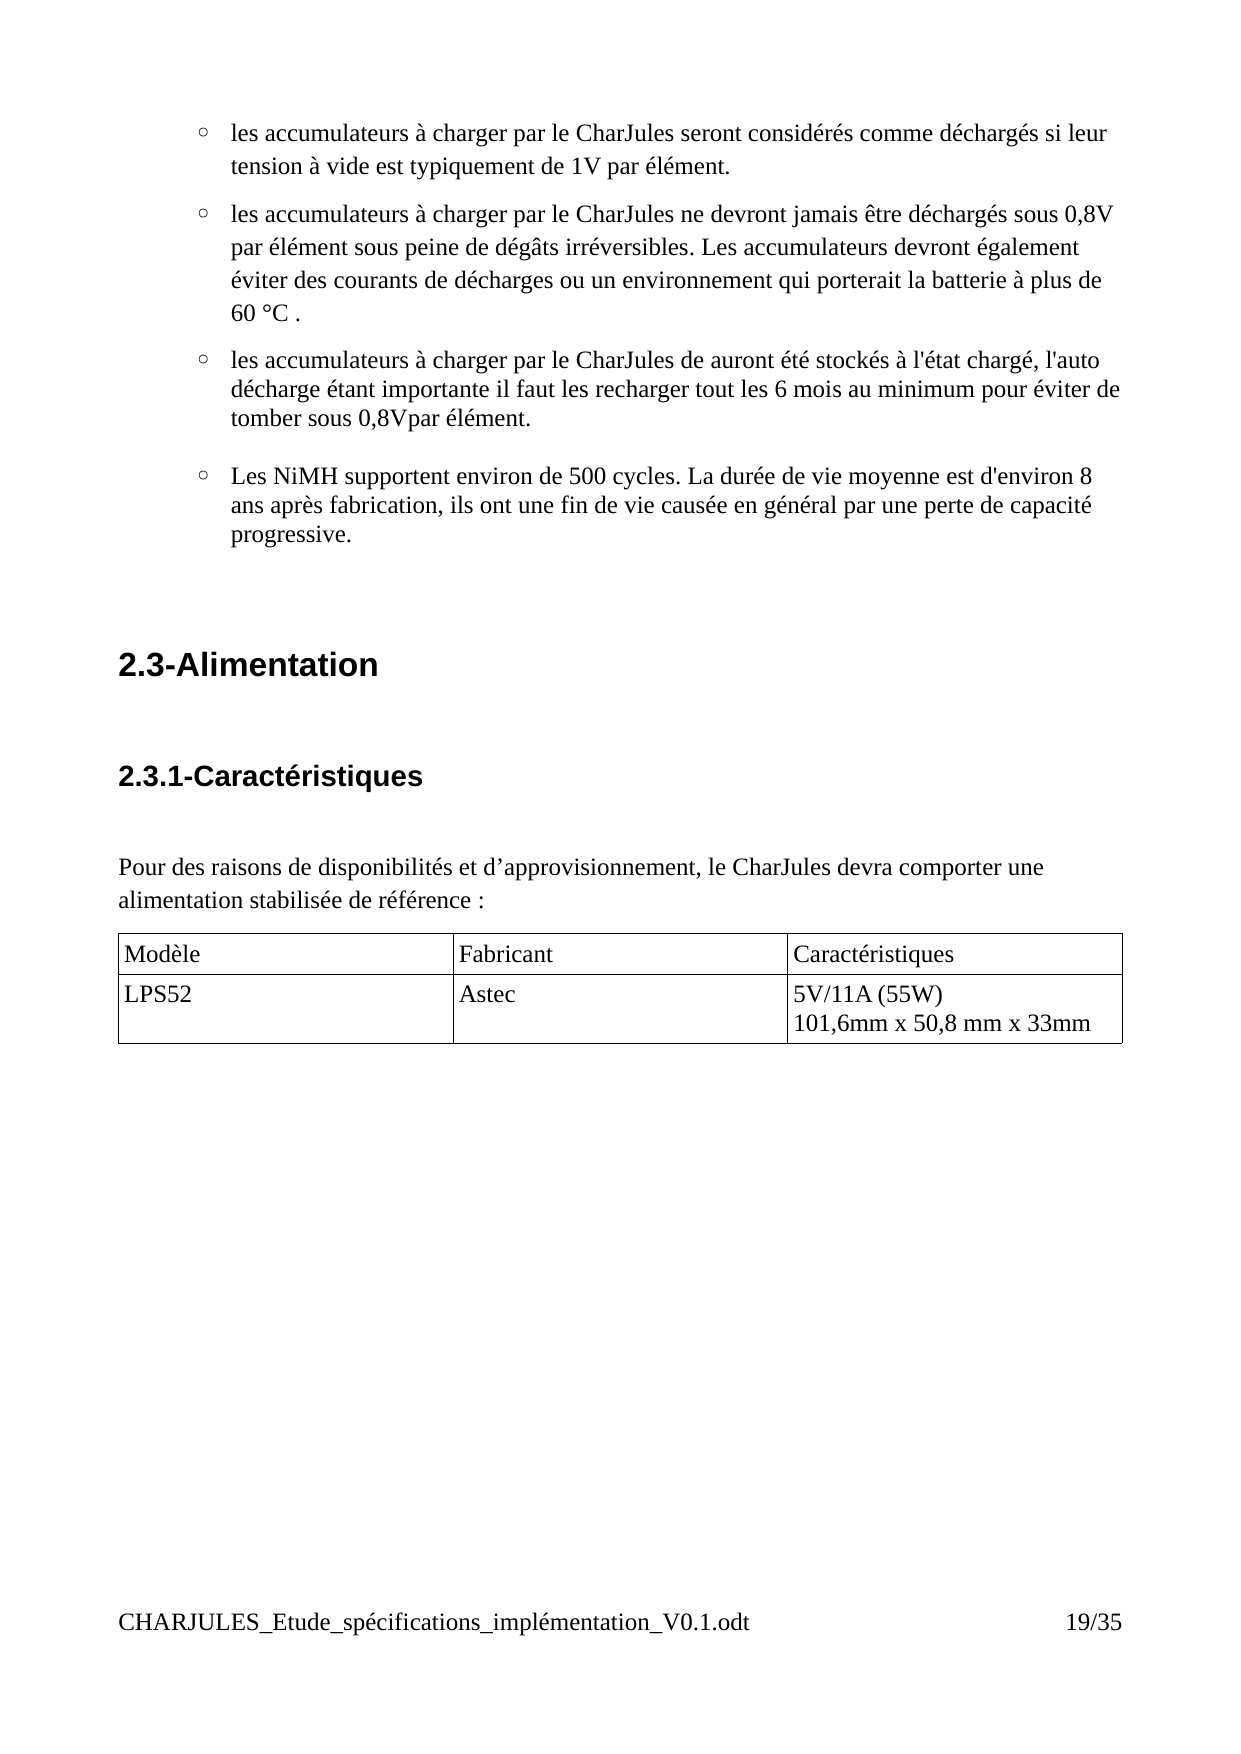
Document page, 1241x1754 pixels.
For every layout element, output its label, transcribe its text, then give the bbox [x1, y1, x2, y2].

subtitle 2.3.1-Caractéristiques [118, 759, 1122, 792]
table_cell Astec [454, 975, 787, 1042]
list les accumulateurs à charger par le CharJules de auront été stockés à l'état chargé, l'auto décharge étant importante il faut les recharger tout les 6 mois au minimum pour éviter de tomber sous 0,8Vpar élément. [193, 345, 1122, 432]
list les accumulateurs à charger par le CharJules seront considérés comme déchargés si leur tension à vide est typiquement de 1V par élément. [193, 118, 1122, 180]
table_cell 5V/11A (55W) 101,6mm x 50,8 mm x 33mm [788, 975, 1122, 1042]
table_cell LPS52 [119, 975, 453, 1042]
list Les NiMH supportent environ de 500 cycles. La durée de vie moyenne est d'environ 8 ans après fabrication, ils ont une fin de vie causée en général par une perte de capacité progressive. [193, 461, 1122, 547]
list les accumulateurs à charger par le CharJules ne devront jamais être déchargés sous 0,8V par élément sous peine de dégâts irréversibles. Les accumulateurs devront également éviter des courants de décharges ou un environnement qui porterait la batterie à plus de 60 °C . [193, 199, 1122, 327]
text Pour des raisons de disponibilités et d’approvisionnement, le CharJules devra comporter une alimentation stabilisée de référence : [118, 852, 1122, 914]
table_header Modèle [119, 934, 453, 973]
subtitle 2.3-Alimentation [118, 645, 1122, 684]
table_header Caractéristiques [788, 934, 1122, 973]
table_header Fabricant [454, 934, 787, 973]
